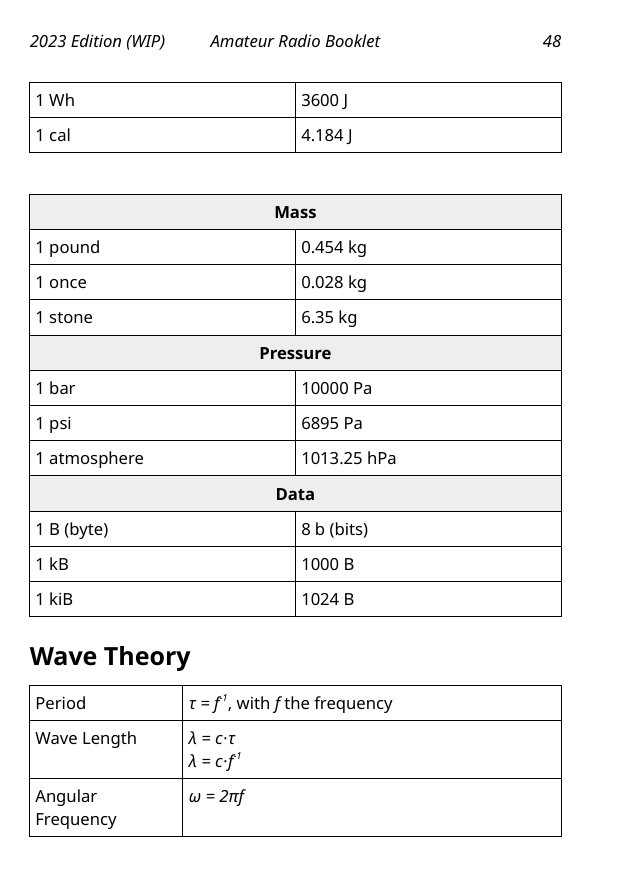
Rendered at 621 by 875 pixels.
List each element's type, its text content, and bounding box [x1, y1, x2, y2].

table_cell 4.184 J [296, 118, 561, 152]
table_cell Angular Frequency [30, 779, 182, 836]
table_cell ω = 2πf [183, 779, 561, 836]
table_cell 1 pound [30, 230, 295, 264]
table_header Period [30, 686, 182, 720]
table_cell 0.454 kg [296, 230, 561, 264]
table_cell 8 b (bits) [296, 512, 561, 546]
table_cell 6.35 kg [296, 300, 561, 334]
table_cell 1024 B [296, 582, 561, 616]
table_cell 1000 B [296, 547, 561, 581]
table_cell Pressure [30, 336, 561, 370]
table_cell 1 kiB [30, 582, 295, 616]
subtitle Wave Theory [29, 638, 561, 672]
table_cell λ = c⋅τ λ = c⋅f-1 [183, 721, 561, 778]
table_header τ = f-1, with f the frequency [183, 686, 561, 720]
table_cell 1 kB [30, 547, 295, 581]
table_cell 1 atmosphere [30, 441, 295, 475]
table_cell Data [30, 476, 561, 511]
table_cell 10000 Pa [296, 371, 561, 405]
table_header Mass [30, 195, 561, 229]
table_cell 1 stone [30, 300, 295, 334]
table_cell 1 cal [30, 118, 295, 152]
table_cell 6895 Pa [296, 406, 561, 440]
table_cell 1013.25 hPa [296, 441, 561, 475]
table_cell Wave Length [30, 721, 182, 778]
table_cell 1 psi [30, 406, 295, 440]
table_cell 3600 J [296, 83, 561, 117]
table_cell 1 once [30, 265, 295, 299]
table_cell 1 bar [30, 371, 295, 405]
table_cell 1 Wh [30, 83, 295, 117]
table_cell 1 B (byte) [30, 512, 295, 546]
table_cell 0.028 kg [296, 265, 561, 299]
